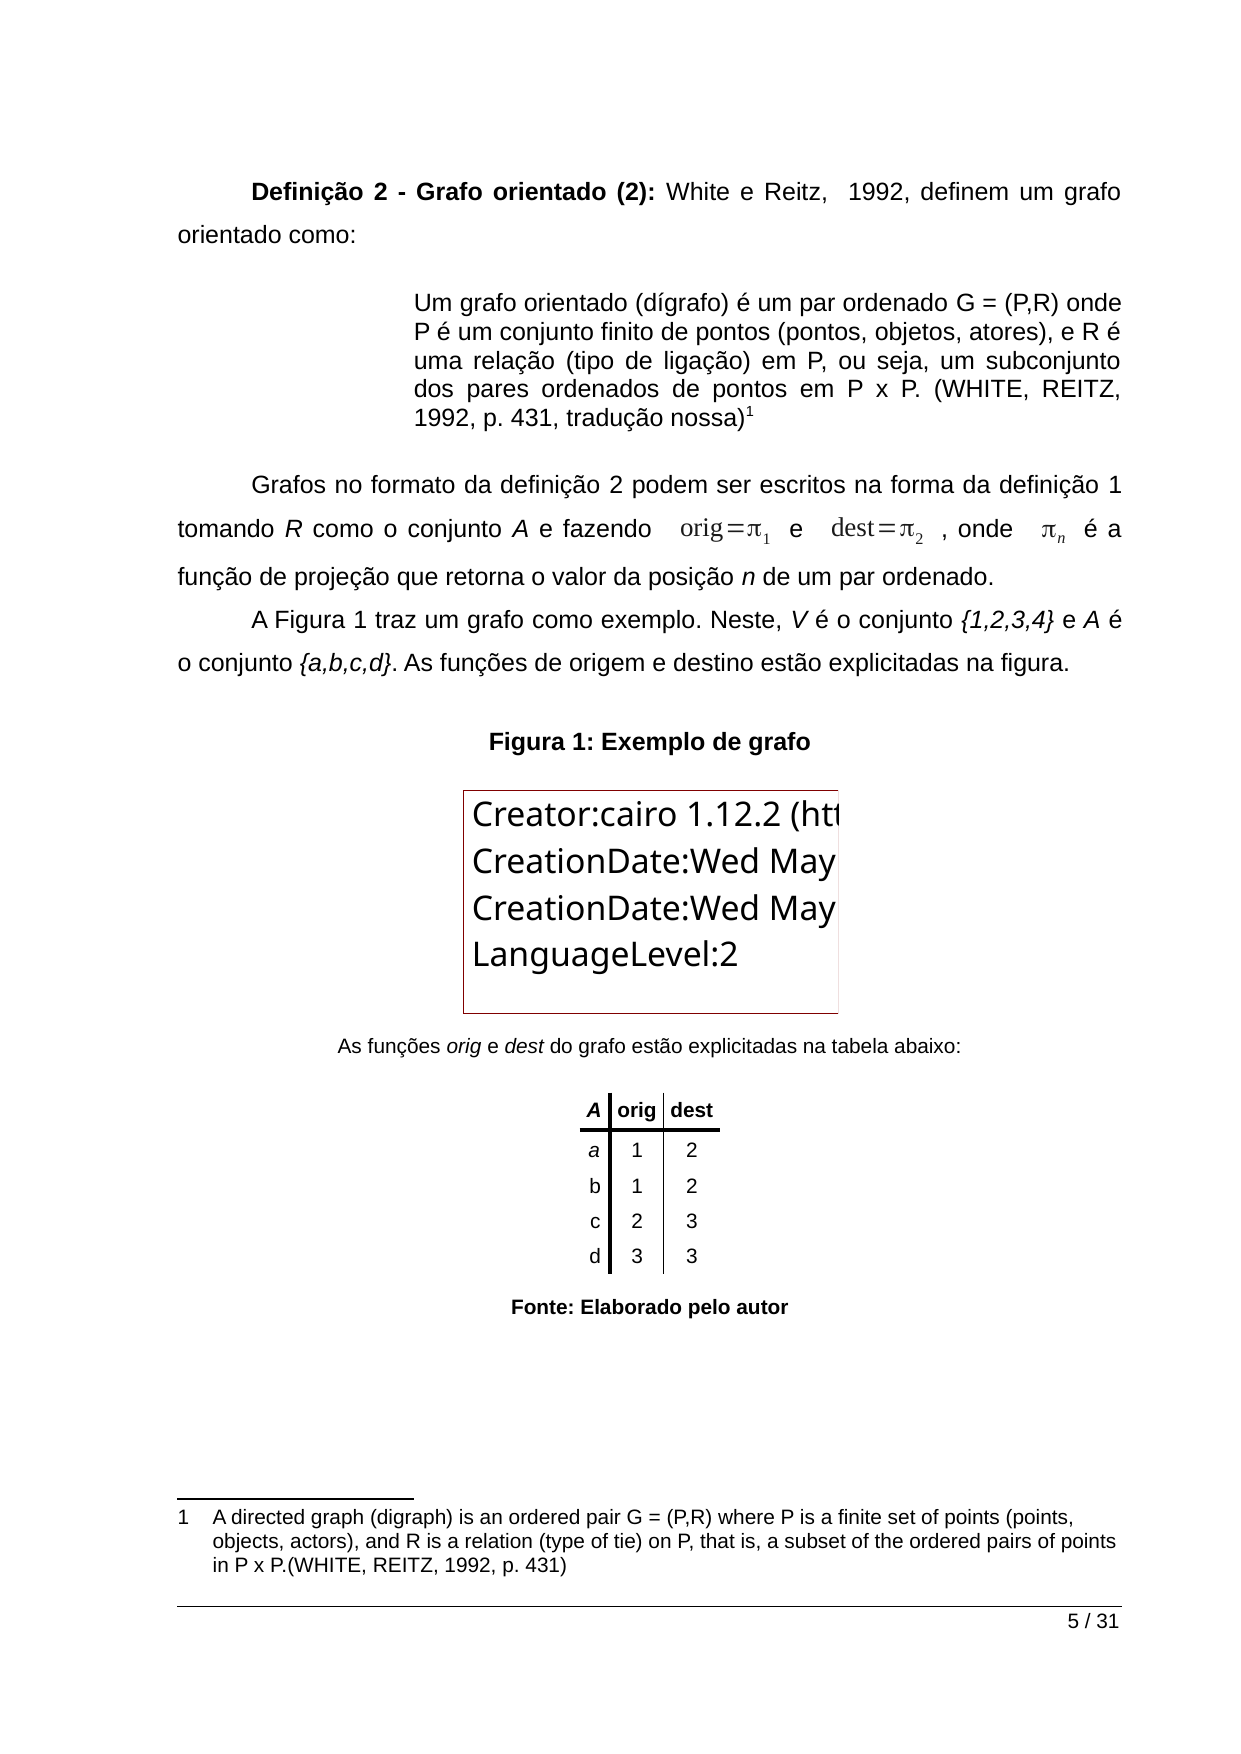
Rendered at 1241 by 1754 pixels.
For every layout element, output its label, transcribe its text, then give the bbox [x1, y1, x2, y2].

table_cell 2 [664, 1168, 720, 1203]
table_cell a [580, 1132, 608, 1168]
table_cell 3 [664, 1239, 720, 1274]
table_cell 3 [612, 1239, 663, 1274]
table_header dest [664, 1093, 720, 1128]
table_cell 3 [664, 1203, 720, 1238]
table_cell c [580, 1203, 608, 1238]
text A Figura 1 traz um grafo como exemplo. Neste, V é o conjunto {1,2,3,4} e A é o conjunto {a,b,c,d}. As funções de origem e destino estão explicitadas na figura. [177, 604, 1122, 676]
table_header A [580, 1093, 608, 1128]
table_cell 1 [612, 1168, 663, 1203]
text As funções orig e dest do grafo estão explicitadas na tabela abaixo: [337, 778, 962, 1058]
text A directed graph (digraph) is an ordered pair G = (P,R) where P is a finite set of points (points, objects, actors), and R is a relation (type of tie) on P, that is, a subset of the ordered pairs of points in P x P.(WHITE, REITZ, 1992, p. 431) [177, 1504, 1122, 1576]
table_cell d [580, 1239, 608, 1274]
table_cell b [580, 1168, 608, 1203]
text Grafos no formato da definição 2 podem ser escritos na forma da definição 1 tomando R como o conjunto A e fazendo e , onde é a função de projeção que retorna o valor da posição n de um par ordenado. [177, 470, 1122, 590]
text Definição 2 - Grafo orientado (2): White e Reitz, 1992, definem um grafo orientado como: [177, 177, 1122, 249]
table_header orig [612, 1093, 663, 1128]
text Fonte: Elaborado pelo autor [337, 1294, 962, 1318]
table_cell 2 [664, 1132, 720, 1168]
table_cell 1 [612, 1132, 663, 1168]
table_cell 2 [612, 1203, 663, 1238]
text Um grafo orientado (dígrafo) é um par ordenado G = (P,R) onde P é um conjunto finito de pontos (pontos, objetos, atores), e R é uma relação (tipo de ligação) em P, ou seja, um subconjunto dos pares ordenados de pontos em P x P. (WHITE, REITZ, 1992, p. 431, tradução nossa) [413, 288, 1122, 432]
text Figura 1: Exemplo de grafo [337, 727, 962, 755]
